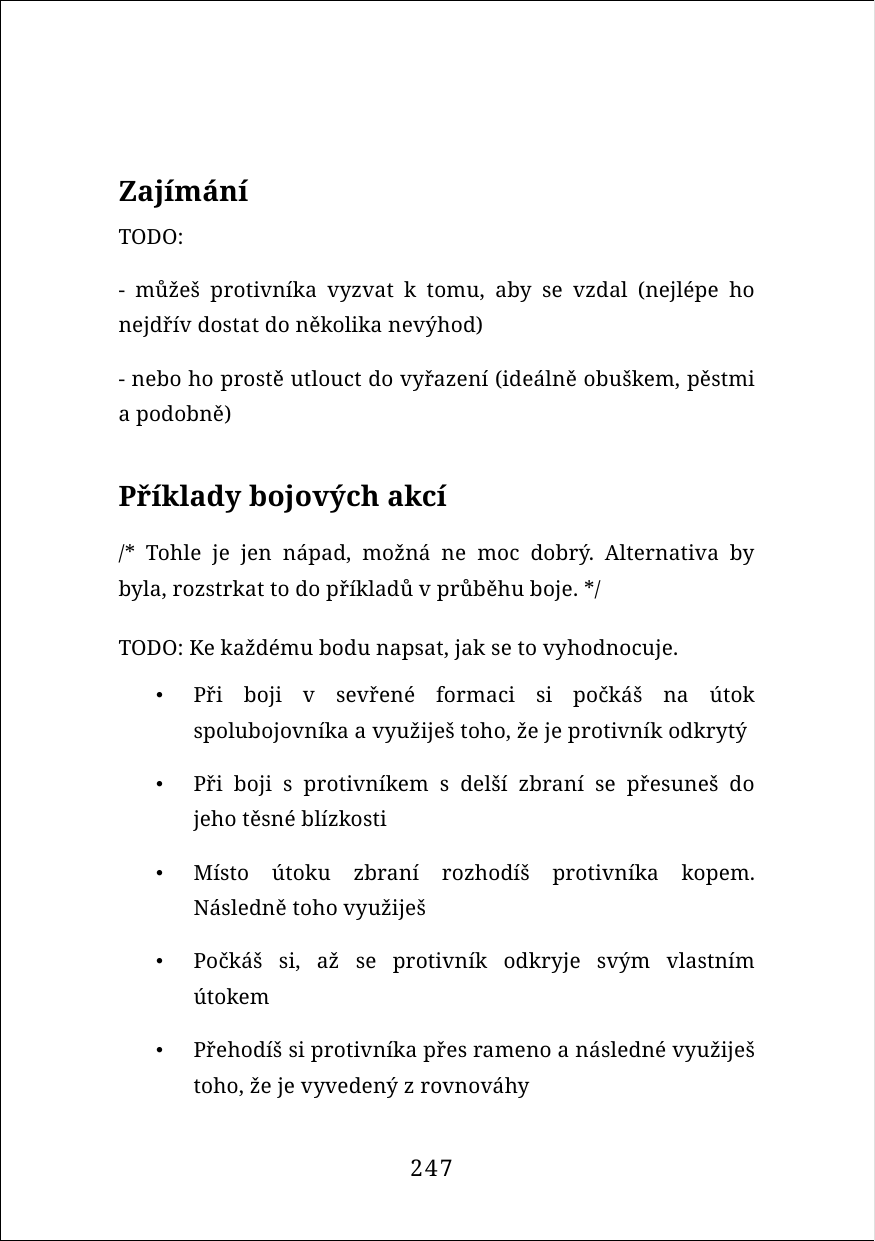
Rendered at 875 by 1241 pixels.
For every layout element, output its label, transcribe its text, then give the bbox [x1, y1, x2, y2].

text TODO: Ke každému bodu napsat, jak se to vyhodnocuje. [118, 633, 756, 661]
list Počkáš si, až se protivník odkryje svým vlastním útokem [156, 946, 756, 1010]
text - můžeš protivníka vyzvat k tomu, aby se vzdal (nejlépe ho nejdřív dostat do několika nevýhod) [118, 275, 756, 339]
subtitle Zajímání [118, 172, 756, 210]
text /* Tohle je jen nápad, možná ne moc dobrý. Alternativa by byla, rozstrkat to do příkladů v průběhu boje. */ [118, 538, 756, 602]
list Přehodíš si protivníka přes rameno a následné využiješ toho, že je vyvedený z rovnováhy [156, 1035, 756, 1099]
list Při boji v sevřené formaci si počkáš na útok spolubojovníka a využiješ toho, že je protivník odkrytý [156, 680, 756, 744]
text TODO: [118, 222, 756, 250]
subtitle Příklady bojových akcí [118, 476, 756, 514]
text - nebo ho prostě utlouct do vyřazení (ideálně obuškem, pěstmi a podobně) [118, 364, 756, 428]
list Místo útoku zbraní rozhodíš protivníka kopem. Následně toho využiješ [156, 858, 756, 922]
list Při boji s protivníkem s delší zbraní se přesuneš do jeho těsné blízkosti [156, 769, 756, 833]
